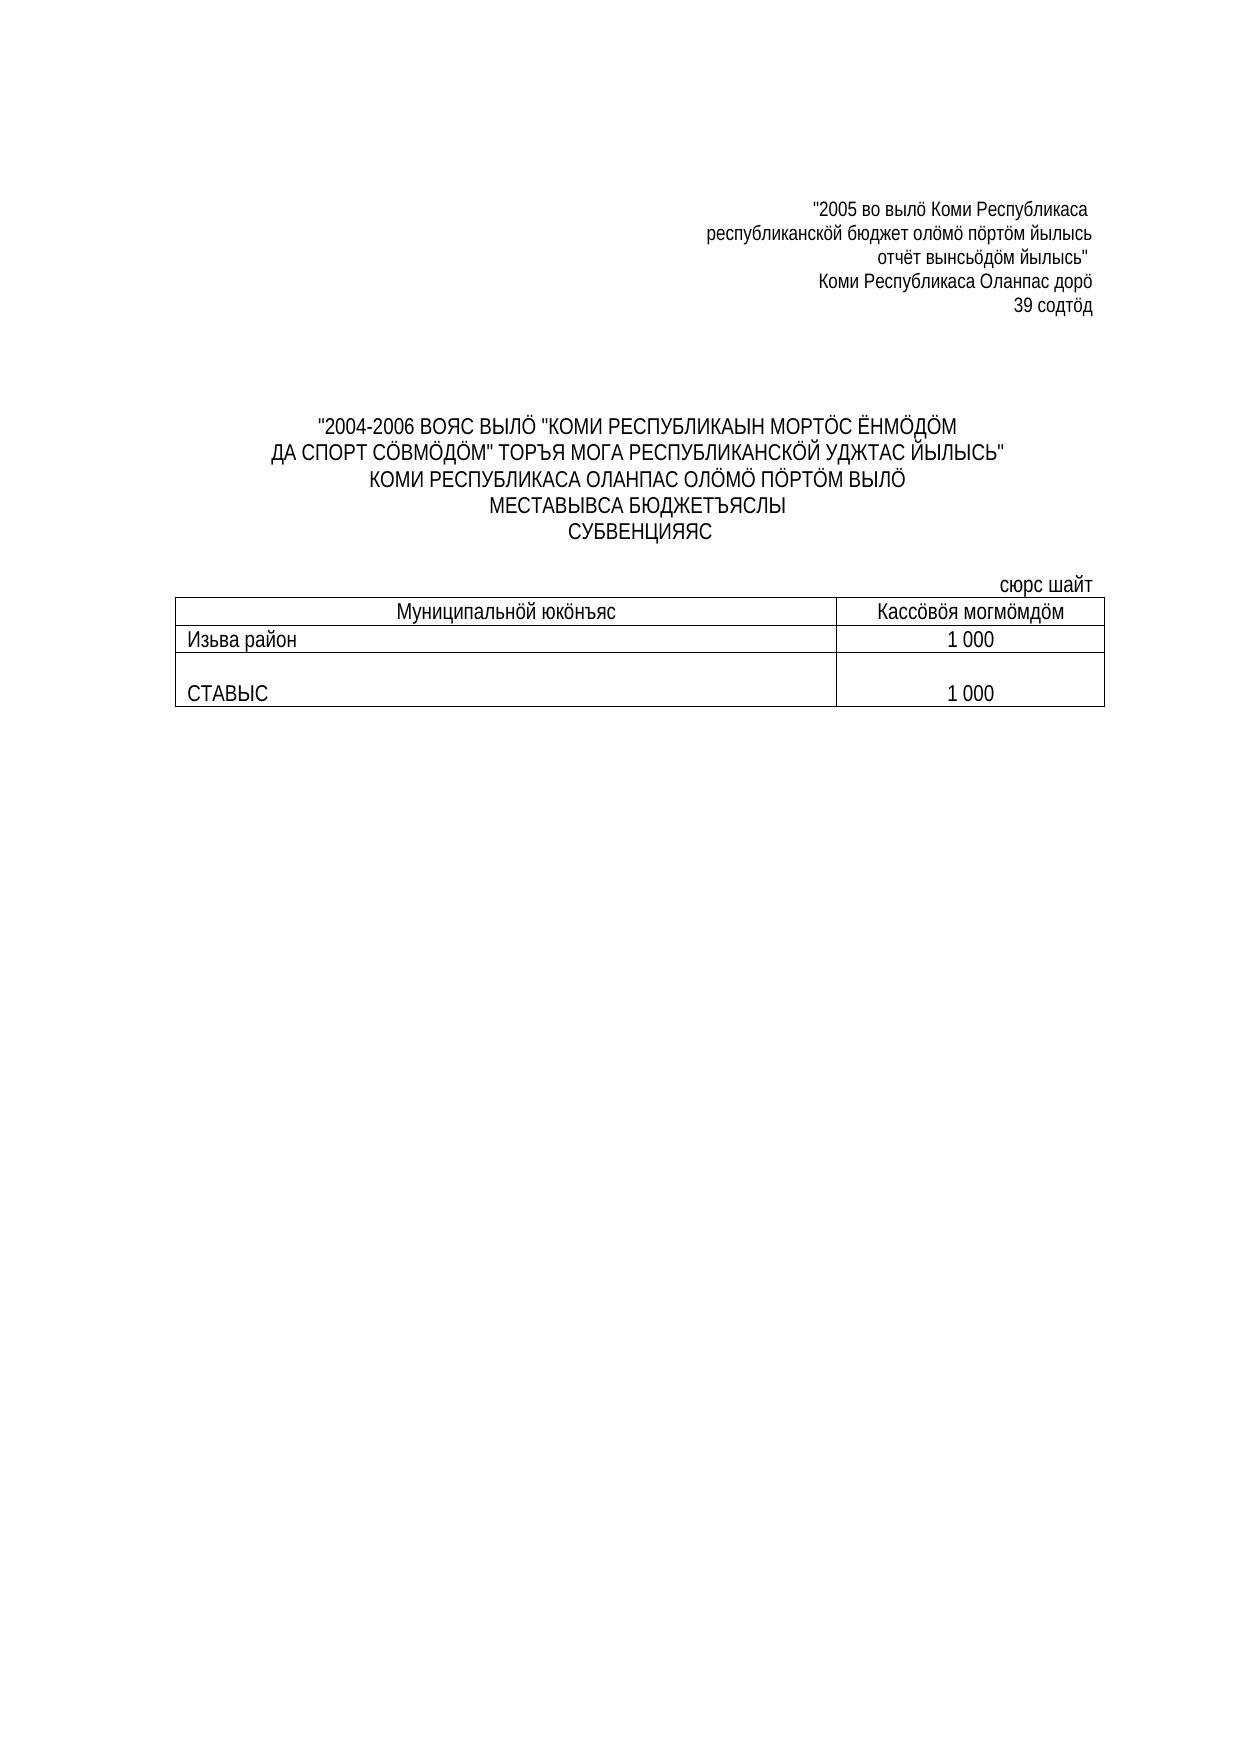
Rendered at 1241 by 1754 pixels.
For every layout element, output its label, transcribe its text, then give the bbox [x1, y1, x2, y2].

table_header Кассöвöя могмöмдöм [837, 598, 1104, 625]
text Коми Республикаса Оланпас дорö [187, 269, 1093, 293]
table_cell Изьва район [176, 626, 836, 652]
text ДА СПОРТ СÖВМÖДÖМ" ТОРЪЯ МОГА РЕСПУБЛИКАНСКÖЙ УДЖТАС ЙЫЛЫСЬ" [187, 439, 1093, 466]
table_header Муниципальнöй юкöнъяс [176, 598, 836, 625]
text МЕСТАВЫВСА БЮДЖЕТЪЯСЛЫ [187, 492, 1093, 518]
text отчёт вынсьöдöм йылысь" [187, 245, 1093, 269]
table_cell 1 000 [837, 626, 1104, 652]
text "2004-2006 ВОЯС ВЫЛÖ "КОМИ РЕСПУБЛИКАЫН МОРТÖС ЁНМÖДÖМ [187, 413, 1093, 439]
table_cell 1 000 [837, 653, 1104, 706]
text республиканскöй бюджет олöмö пöртöм йылысь [187, 221, 1093, 245]
text "2005 во вылö Коми Республикаса [187, 197, 1093, 221]
text сюрс шайт [187, 571, 1093, 597]
text 39 содтöд [187, 293, 1093, 317]
text КОМИ РЕСПУБЛИКАСА ОЛАНПАС ОЛÖМÖ ПÖРТÖМ ВЫЛÖ [187, 466, 1093, 492]
text СУБВЕНЦИЯЯС [187, 518, 1093, 544]
table_cell СТАВЫС [176, 653, 836, 706]
